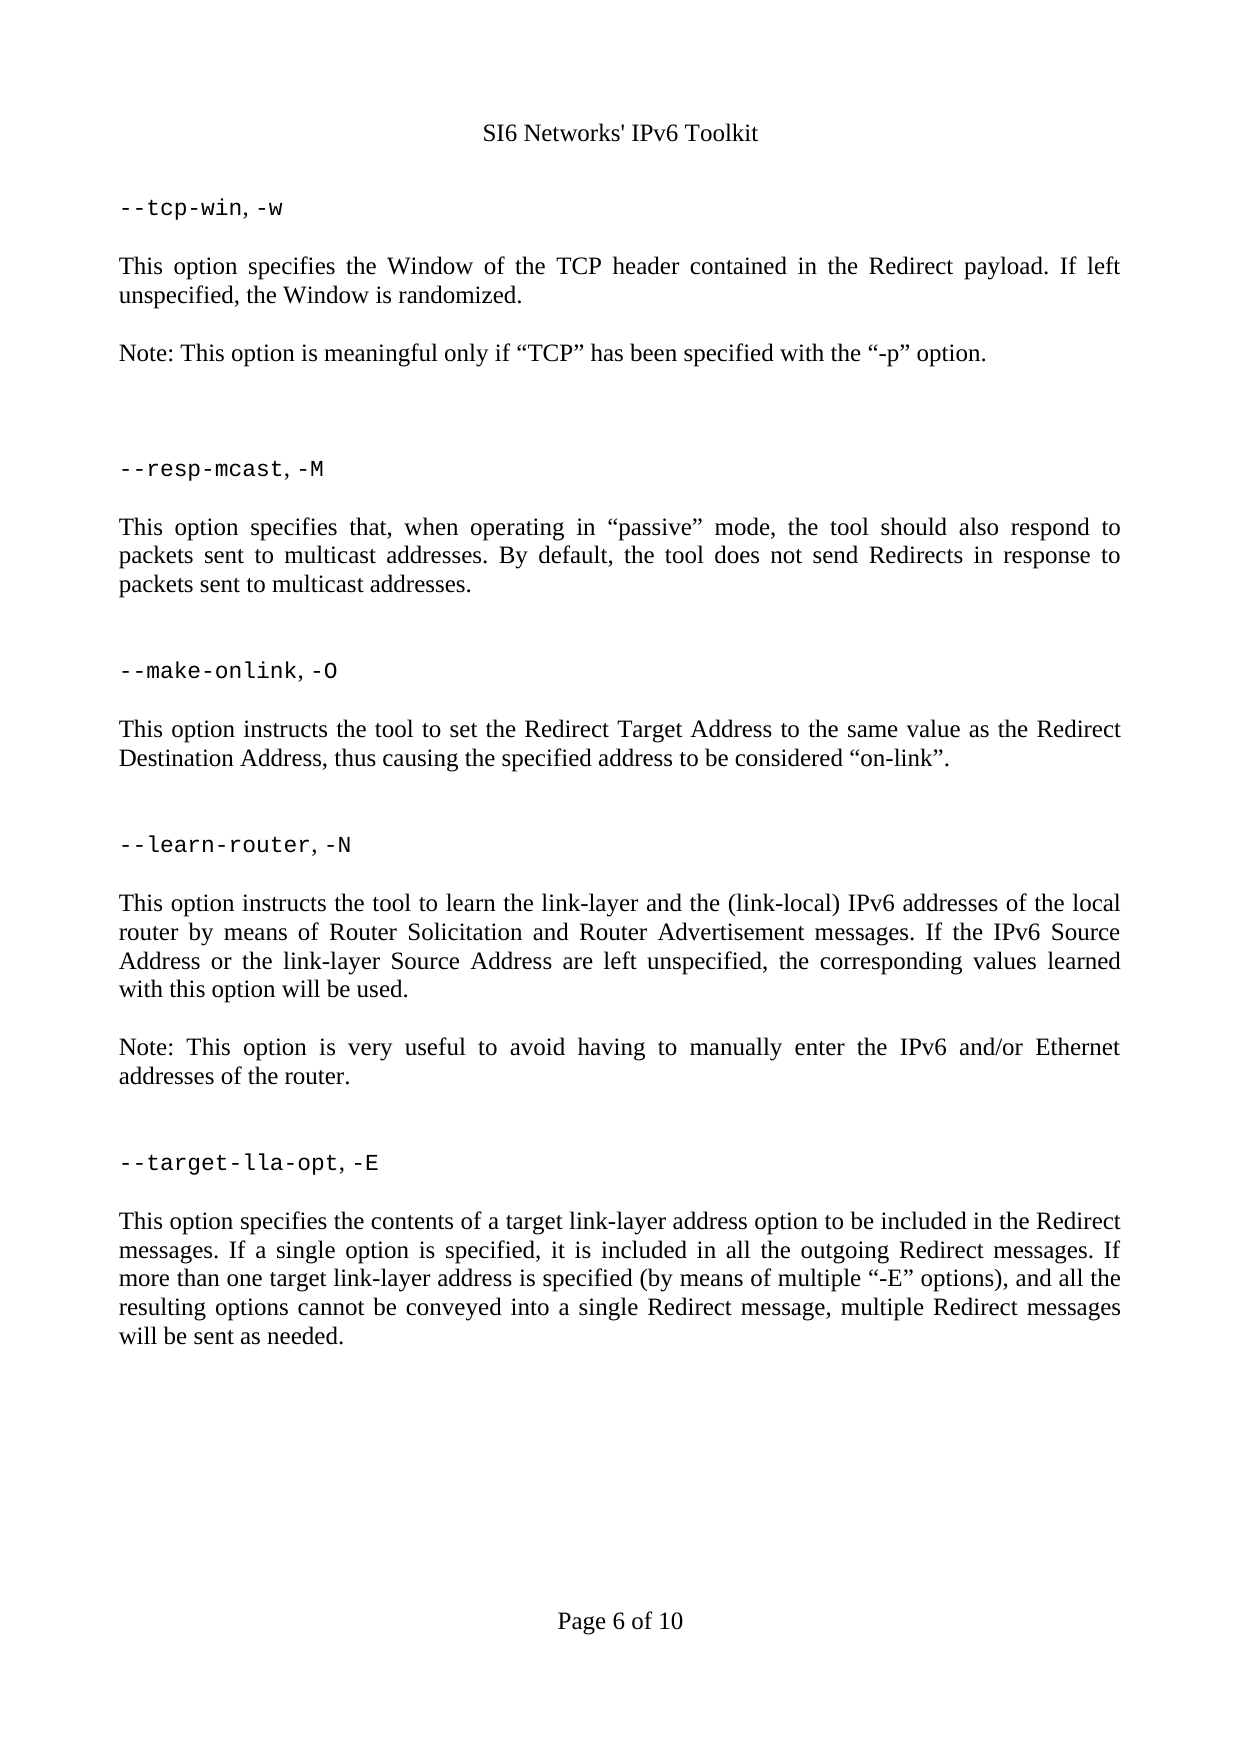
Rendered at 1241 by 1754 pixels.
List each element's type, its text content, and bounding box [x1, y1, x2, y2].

text --resp-mcast, -M [118, 453, 1122, 483]
text This option specifies the Window of the TCP header contained in the Redirect payload. If left unspecified, the Window is randomized. [118, 251, 1122, 309]
text --target-lla-opt, -E [118, 1147, 1122, 1177]
text --learn-router, -N [118, 829, 1122, 859]
text --make-onlink, -O [118, 655, 1122, 686]
text Note: This option is meaningful only if “TCP” has been specified with the “-p” option. [118, 338, 1122, 366]
text This option specifies the contents of a target link-layer address option to be included in the Redirect messages. If a single option is specified, it is included in all the outgoing Redirect messages. If more than one target link-layer address is specified (by means of multiple “-E” options), and all the resulting options cannot be conveyed into a single Redirect message, multiple Redirect messages will be sent as needed. [118, 1206, 1122, 1350]
text --tcp-win, -w [118, 192, 1122, 223]
text This option instructs the tool to learn the link-layer and the (link-local) IPv6 addresses of the local router by means of Router Solicitation and Router Advertisement messages. If the IPv6 Source Address or the link-layer Source Address are left unspecified, the corresponding values learned with this option will be used. [118, 888, 1122, 1003]
text Note: This option is very useful to avoid having to manually enter the IPv6 and/or Ethernet addresses of the router. [118, 1032, 1122, 1089]
text This option instructs the tool to set the Redirect Target Address to the same value as the Redirect Destination Address, thus causing the specified address to be considered “on-link”. [118, 714, 1122, 772]
text This option specifies that, when operating in “passive” mode, the tool should also respond to packets sent to multicast addresses. By default, the tool does not send Redirects in response to packets sent to multicast addresses. [118, 512, 1122, 598]
